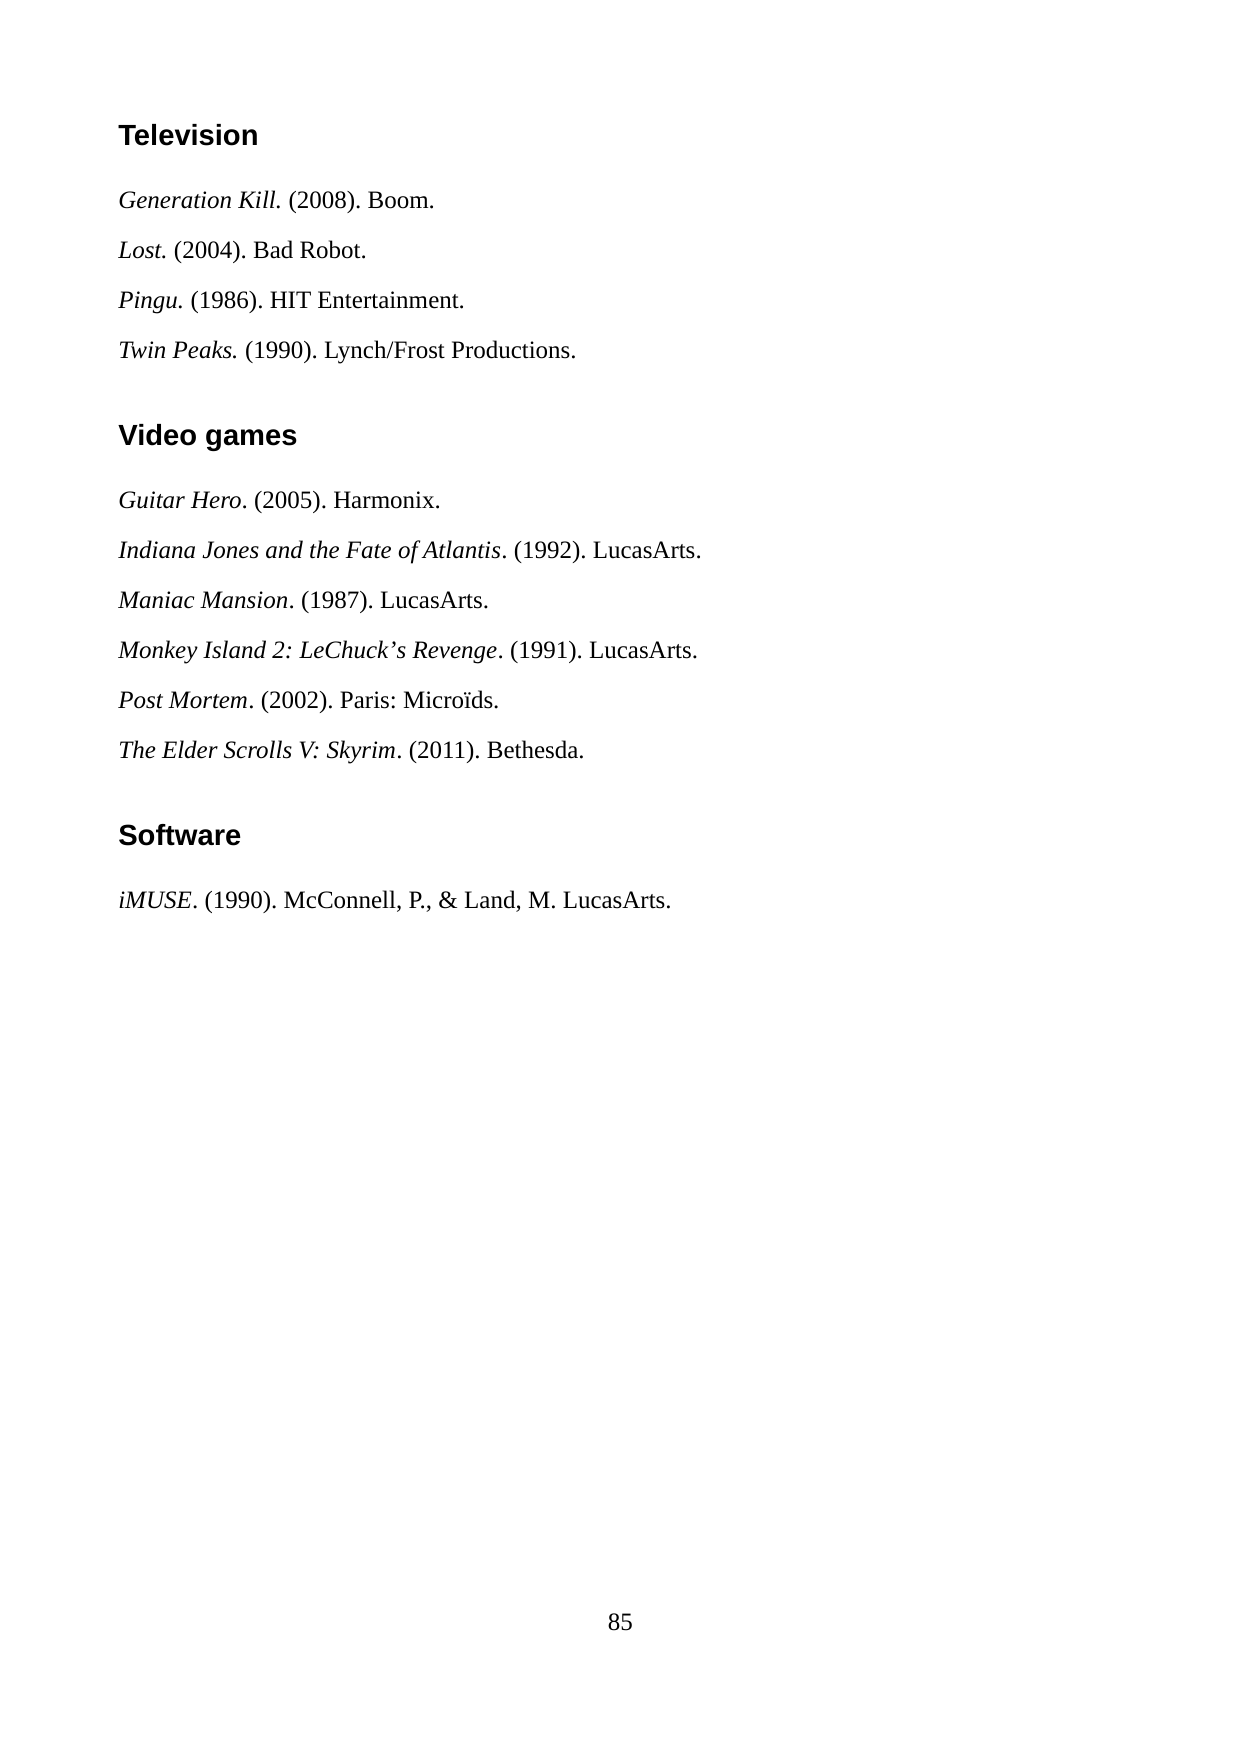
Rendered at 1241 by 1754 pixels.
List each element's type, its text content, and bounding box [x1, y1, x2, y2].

subtitle Software [118, 818, 1122, 851]
text Generation Kill. (2008). Boom. [118, 164, 1122, 214]
text iMUSE. (1990). McConnell, P., & Land, M. LucasArts. [118, 864, 1122, 914]
text Maniac Mansion. (1987). LucasArts. [118, 564, 1122, 614]
text Guitar Hero. (2005). Harmonix. [118, 464, 1122, 514]
text The Elder Scrolls V: Skyrim. (2011). Bethesda. [118, 714, 1122, 764]
text Monkey Island 2: LeChuckʼs Revenge. (1991). LucasArts. [118, 614, 1122, 664]
text Pingu. (1986). HIT Entertainment. [118, 264, 1122, 314]
subtitle Television [118, 118, 1122, 152]
text Lost. (2004). Bad Robot. [118, 214, 1122, 264]
text Indiana Jones and the Fate of Atlantis. (1992). LucasArts. [118, 514, 1122, 564]
text Twin Peaks. (1990). Lynch/Frost Productions. [118, 314, 1122, 364]
subtitle Video games [118, 418, 1122, 451]
text Post Mortem. (2002). Paris: Microïds. [118, 664, 1122, 714]
